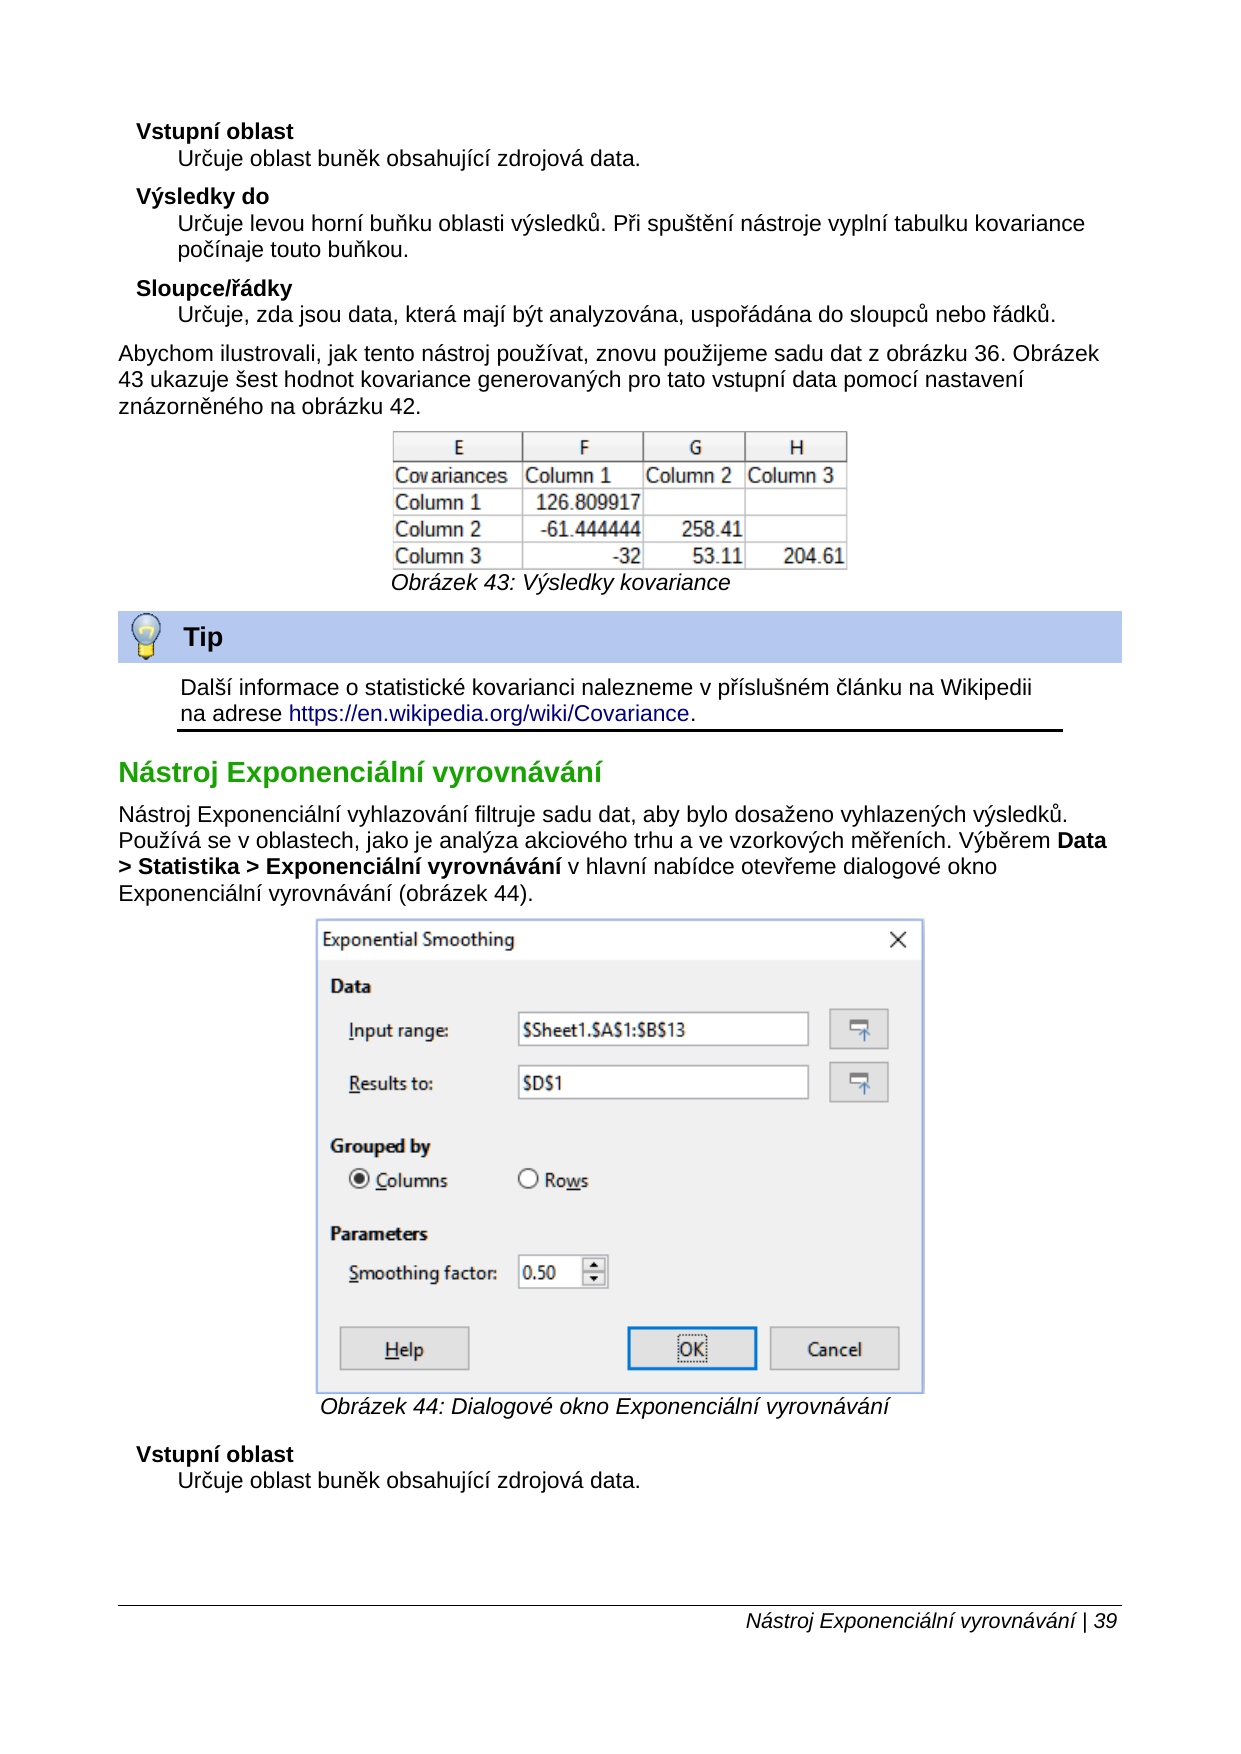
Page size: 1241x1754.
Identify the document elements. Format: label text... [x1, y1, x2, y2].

subtitle Tip [170, 611, 1122, 663]
text Obrázek 44: Dialogové okno Exponenciální vyrovnávání [320, 1394, 921, 1419]
text Určuje oblast buněk obsahující zdrojová data. [177, 1467, 1122, 1493]
subtitle Nástroj Exponenciální vyrovnávání [118, 755, 1122, 789]
text Vstupní oblast [136, 118, 1122, 144]
picture [315, 918, 925, 1394]
picture [119, 611, 170, 663]
text Nástroj Exponenciální vyhlazování filtruje sadu dat, aby bylo dosaženo vyhlazených výsledků. Používá se v oblastech, jako je analýza akciového trhu a ve vzorkových měřeních. Výběrem Data > Statistika > Exponenciální vyrovnávání v hlavní nabídce otevřeme dialogové okno Exponenciální vyrovnávání (obrázek 44). [118, 801, 1122, 906]
text Abychom ilustrovali, jak tento nástroj používat, znovu použijeme sadu dat z obrázku 36. Obrázek 43 ukazuje šest hodnot kovariance generovaných pro tato vstupní data pomocí nastavení znázorněného na obrázku 42. [118, 340, 1122, 419]
text Určuje oblast buněk obsahující zdrojová data. [177, 144, 1122, 171]
text Sloupce/řádky [136, 275, 1122, 301]
text Obrázek 43: Výsledky kovariance [391, 570, 849, 596]
picture [392, 431, 848, 570]
text Výsledky do [136, 183, 1122, 210]
text Určuje, zda jsou data, která mají být analyzována, uspořádána do sloupců nebo řádků. [177, 301, 1122, 328]
text Určuje levou horní buňku oblasti výsledků. Při spuštění nástroje vyplní tabulku kovariance počínaje touto buňkou. [177, 210, 1122, 262]
text Vstupní oblast [136, 1441, 1122, 1467]
text Další informace o statistické kovarianci nalezneme v příslušném článku na Wikipedii na adrese https://en.wikipedia.org/wiki/Covariance. [177, 671, 1063, 729]
